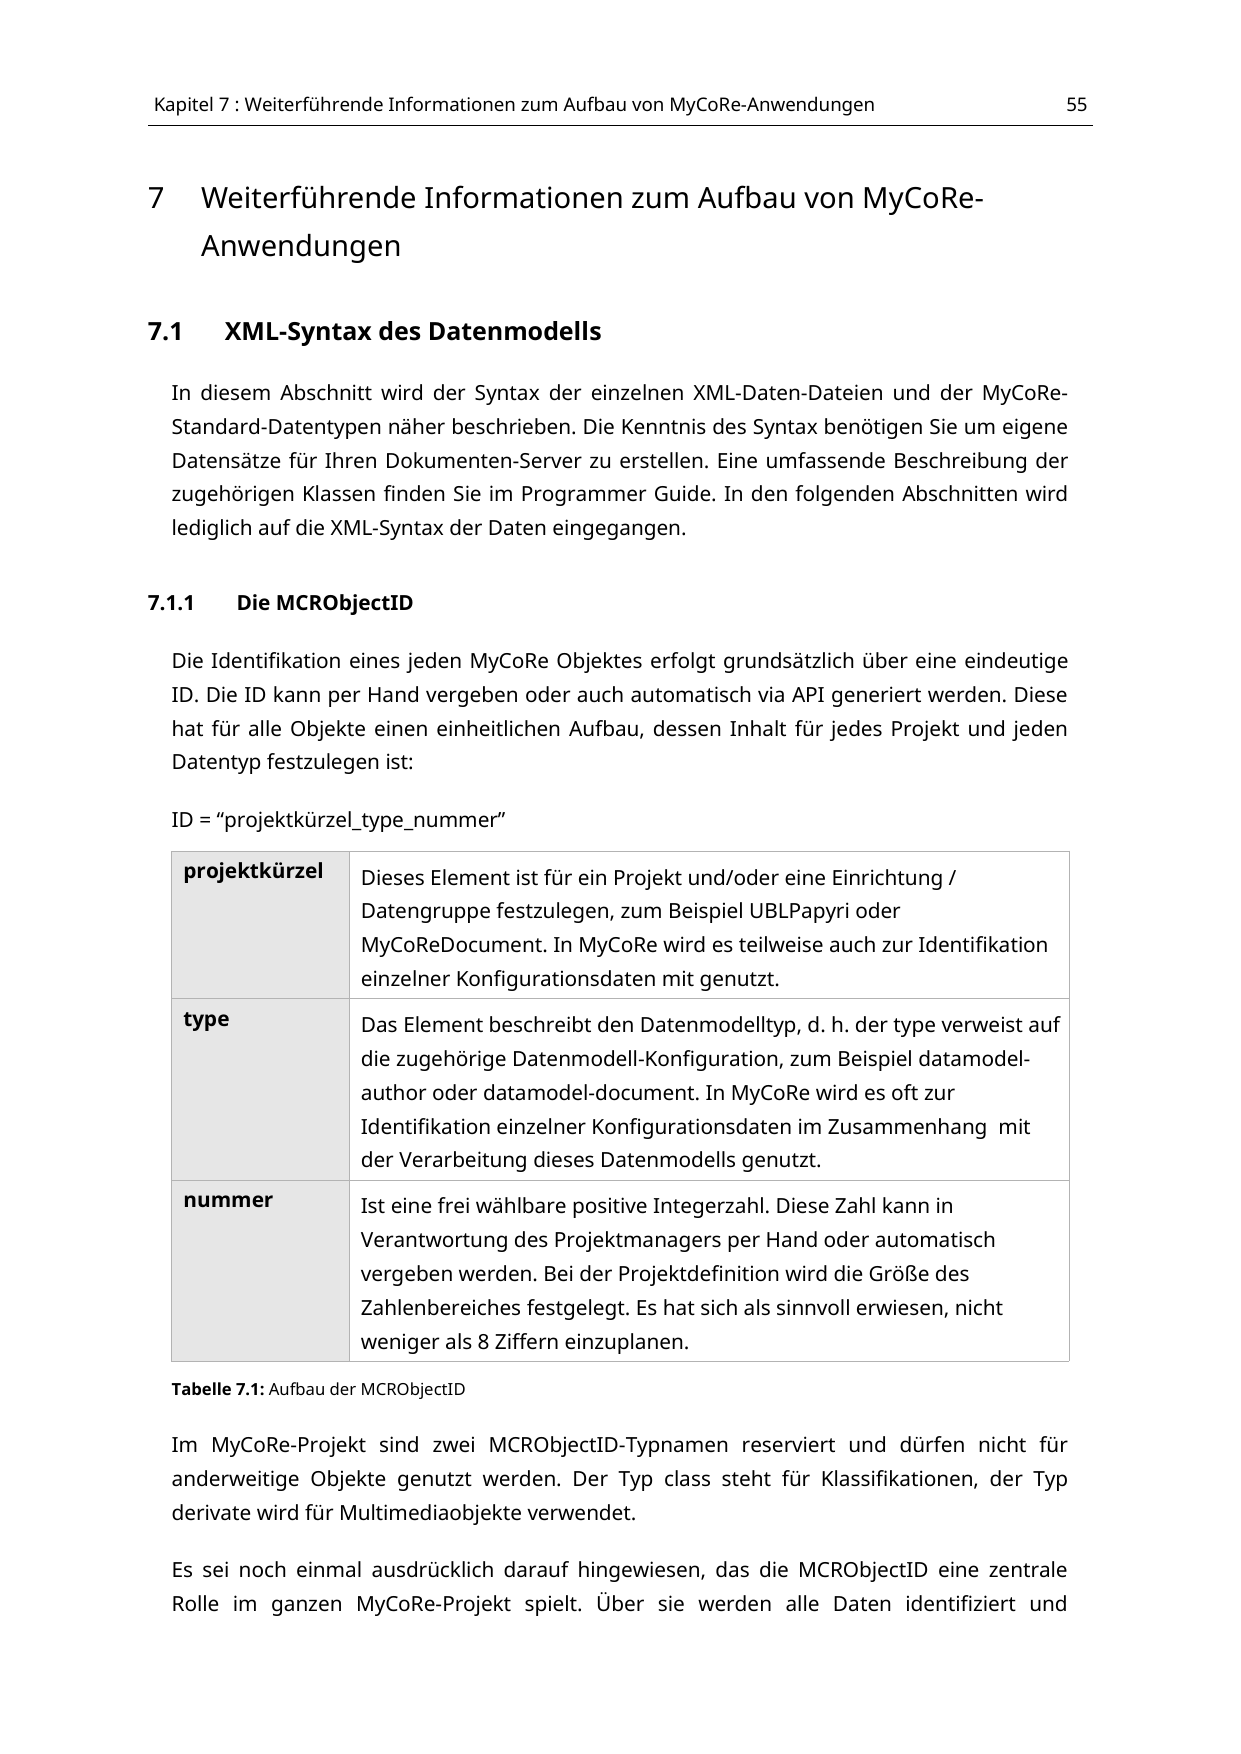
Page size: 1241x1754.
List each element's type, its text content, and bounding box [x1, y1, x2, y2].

text Es sei noch einmal ausdrücklich darauf hingewiesen, das die MCRObjectID eine zentrale Rolle im ganzen MyCoRe-Projekt spielt. Über sie werden alle Daten identifiziert und [171, 1555, 1069, 1617]
subtitle Die MCRObjectID [148, 588, 1092, 617]
subtitle Weiterführende Informationen zum Aufbau von MyCoRe-Anwendungen [148, 177, 1092, 264]
text Die Identifikation eines jeden MyCoRe Objektes erfolgt grundsätzlich über eine eindeutige ID. Die ID kann per Hand vergeben oder auch automatisch via API generiert werden. Diese hat für alle Objekte einen einheitlichen Aufbau, dessen Inhalt für jedes Projekt und jeden Datentyp festzulegen ist: [171, 646, 1069, 776]
text Im MyCoRe-Projekt sind zwei MCRObjectID-Typnamen reserviert und dürfen nicht für anderweitige Objekte genutzt werden. Der Typ class steht für Klassifikationen, der Typ derivate wird für Multimediaobjekte verwendet. [171, 1430, 1069, 1526]
text Tabelle 7.1: Aufbau der MCRObjectID [171, 1377, 1069, 1401]
table_cell type [172, 999, 349, 1180]
table_cell Das Element beschreibt den Datenmodelltyp, d. h. der type verweist auf die zugehörige Datenmodell-Konfiguration, zum Beispiel datamodel-author oder datamodel-document. In MyCoRe wird es oft zur Identifikation einzelner Konfigurationsdaten im Zusammenhang mit der Verarbeitung dieses Datenmodells genutzt. [350, 999, 1069, 1180]
table_header Dieses Element ist für ein Projekt und/oder eine Einrichtung / Datengruppe festzulegen, zum Beispiel UBLPapyri oder MyCoReDocument. In MyCoRe wird es teilweise auch zur Identifikation einzelner Konfigurationsdaten mit genutzt. [350, 852, 1069, 998]
subtitle XML-Syntax des Datenmodells [148, 314, 1092, 348]
table_cell nummer [172, 1181, 349, 1361]
table_header projektkürzel [172, 852, 349, 998]
text In diesem Abschnitt wird der Syntax der einzelnen XML-Daten-Dateien und der MyCoRe-Standard-Datentypen näher beschrieben. Die Kenntnis des Syntax benötigen Sie um eigene Datensätze für Ihren Dokumenten-Server zu erstellen. Eine umfassende Beschreibung der zugehörigen Klassen finden Sie im Programmer Guide. In den folgenden Abschnitten wird lediglich auf die XML-Syntax der Daten eingegangen. [171, 378, 1069, 542]
text ID = “projektkürzel_type_nummer” [171, 805, 1069, 833]
table_cell Ist eine frei wählbare positive Integerzahl. Diese Zahl kann in Verantwortung des Projektmanagers per Hand oder automatisch vergeben werden. Bei der Projektdefinition wird die Größe des Zahlenbereiches festgelegt. Es hat sich als sinnvoll erwiesen, nicht weniger als 8 Ziffern einzuplanen. [350, 1181, 1069, 1361]
